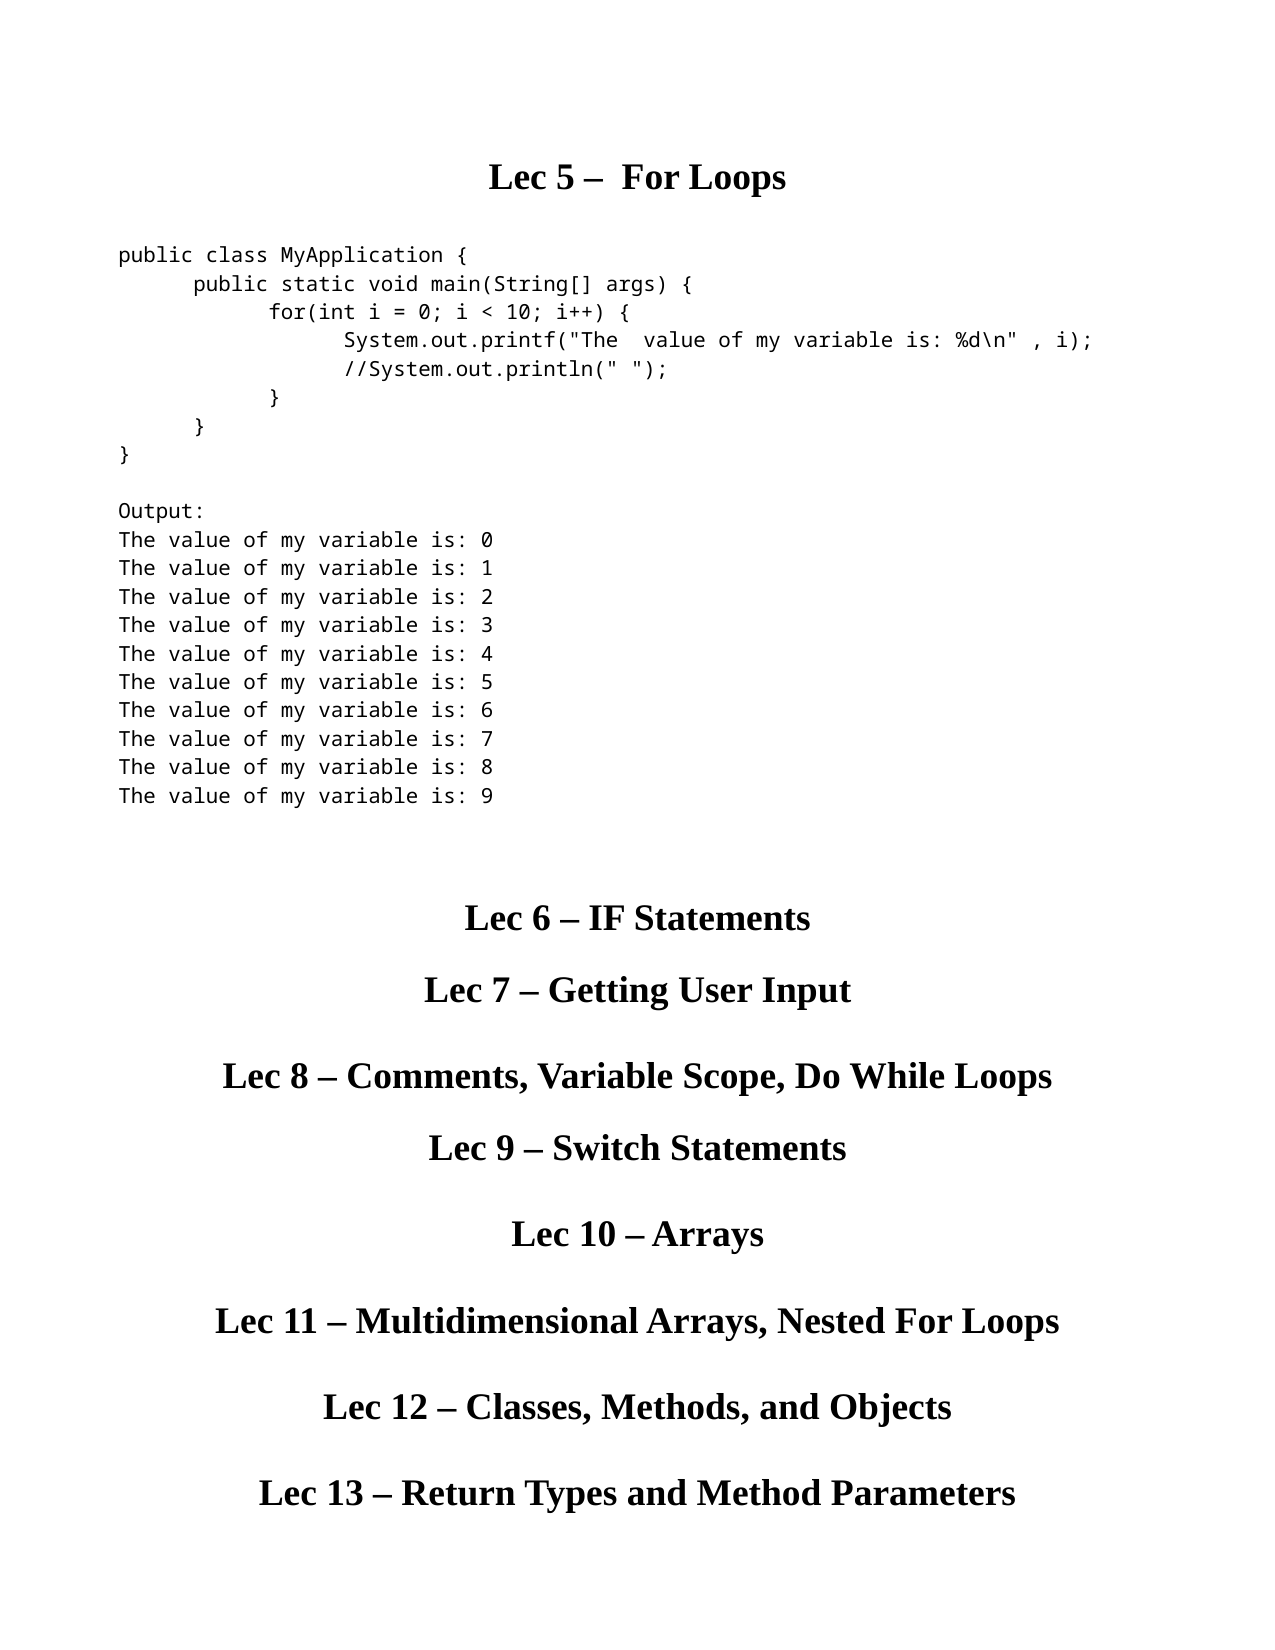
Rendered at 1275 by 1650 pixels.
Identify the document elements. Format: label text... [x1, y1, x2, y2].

text public class MyApplication { [118, 240, 1157, 269]
text The value of my variable is: 4 [118, 639, 1157, 667]
text Lec 11 – Multidimensional Arrays, Nested For Loops [118, 1298, 1157, 1341]
text Output: [118, 497, 1157, 525]
text Lec 8 – Comments, Variable Scope, Do While Loops [118, 1054, 1157, 1097]
text System.out.printf("The value of my variable is: %d\n" , i); [118, 326, 1157, 354]
text } [118, 382, 1157, 411]
text //System.out.println(" "); [118, 354, 1157, 382]
text The value of my variable is: 2 [118, 582, 1157, 610]
text Lec 13 – Return Types and Method Parameters [118, 1471, 1157, 1514]
text The value of my variable is: 1 [118, 553, 1157, 582]
text The value of my variable is: 7 [118, 724, 1157, 752]
text Lec 6 – IF Statements [118, 896, 1157, 939]
text The value of my variable is: 3 [118, 610, 1157, 639]
text The value of my variable is: 8 [118, 752, 1157, 781]
text public static void main(String[] args) { [118, 269, 1157, 297]
text The value of my variable is: 0 [118, 525, 1157, 553]
text Lec 7 – Getting User Input [118, 967, 1157, 1011]
text Lec 12 – Classes, Methods, and Objects [118, 1384, 1157, 1427]
text for(int i = 0; i < 10; i++) { [118, 297, 1157, 326]
text The value of my variable is: 9 [118, 781, 1157, 809]
text The value of my variable is: 5 [118, 667, 1157, 696]
text Lec 5 – For Loops [118, 154, 1157, 197]
text } [118, 439, 1157, 468]
text Lec 9 – Switch Statements [118, 1126, 1157, 1169]
text } [118, 411, 1157, 439]
text Lec 10 – Arrays [118, 1212, 1157, 1255]
text The value of my variable is: 6 [118, 696, 1157, 724]
